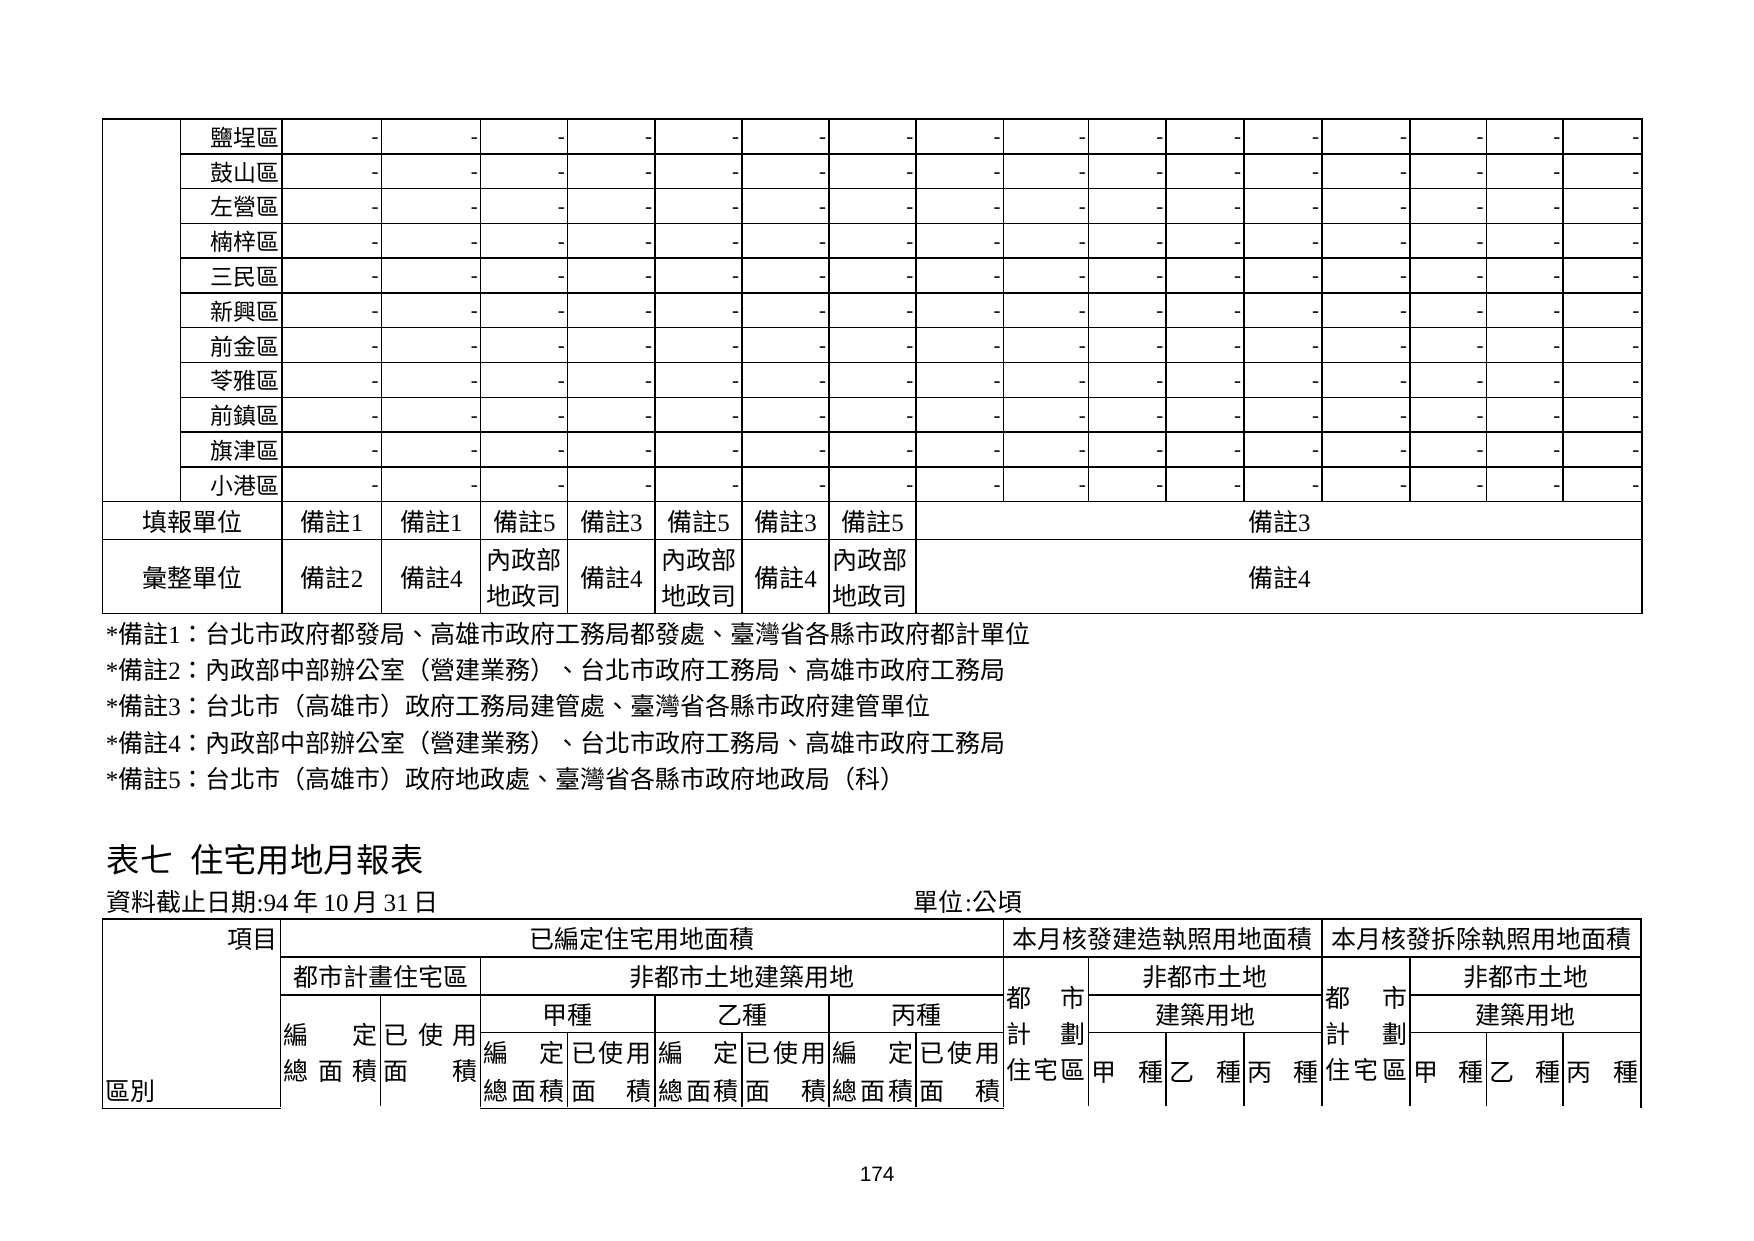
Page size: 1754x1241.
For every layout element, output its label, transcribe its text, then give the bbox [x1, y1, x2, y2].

table_cell - [568, 398, 654, 431]
table_cell - [1323, 433, 1409, 466]
table_cell 填報單位 [103, 502, 281, 539]
table_cell 編定 總面積 [281, 996, 381, 1107]
table_cell - [1487, 259, 1562, 292]
table_cell 備註4 [743, 540, 828, 613]
table_cell 甲種 [481, 996, 654, 1032]
table_cell - [1323, 328, 1409, 362]
table_cell - [283, 224, 381, 257]
table_cell - [1004, 363, 1088, 396]
table_cell - [283, 155, 381, 188]
table_cell *備註5：台北市（高雄市）政府地政處、臺灣省各縣市政府地政局（科） [103, 759, 1642, 796]
table_cell - [1564, 224, 1641, 257]
table_cell - [481, 468, 567, 501]
table_cell - [743, 398, 828, 431]
table_cell - [1089, 363, 1165, 396]
table_header 本月核發建造執照用地面積 [1004, 920, 1321, 956]
table_cell - [1245, 328, 1321, 362]
table_header 本月核發拆除執照用地面積 [1323, 920, 1640, 956]
table_cell [103, 120, 180, 501]
table_cell - [1323, 259, 1409, 292]
table_cell - [743, 259, 828, 292]
table_cell - [1564, 155, 1641, 188]
table_cell 乙種 [1166, 1033, 1244, 1107]
table_cell - [830, 224, 915, 257]
table_cell 備註5 [481, 502, 567, 539]
table_cell 鼓山區 [181, 155, 281, 188]
table_cell - [1167, 363, 1243, 396]
table_cell - [1089, 259, 1165, 292]
table_cell - [1411, 433, 1486, 466]
table_cell 已使用 [568, 1033, 654, 1069]
table_cell - [481, 398, 567, 431]
table_cell - [743, 224, 828, 257]
table_cell - [1564, 363, 1641, 396]
table_cell 備註3 [568, 502, 654, 539]
table_cell 備註5 [830, 502, 915, 539]
table_cell - [1564, 468, 1641, 501]
table_cell - [568, 120, 654, 153]
table_cell - [917, 294, 1003, 327]
text 表七 住宅用地月報表 [106, 834, 1648, 882]
table_cell - [656, 224, 741, 257]
text 資料截止日期:94年10月31日 單位:公頃 [106, 882, 1648, 918]
table_cell - [917, 120, 1003, 153]
table_cell - [568, 155, 654, 188]
table_cell 總面積 [656, 1070, 741, 1107]
table_cell - [382, 259, 480, 292]
table_cell - [568, 294, 654, 327]
table_cell - [283, 398, 381, 431]
table_cell - [382, 468, 480, 501]
table_cell - [1411, 155, 1486, 188]
table_cell 甲種 [1089, 1033, 1166, 1107]
table_cell - [1167, 155, 1243, 188]
table_cell - [382, 189, 480, 222]
table_cell - [743, 120, 828, 153]
table_cell - [1004, 224, 1088, 257]
table_cell 已使用 [743, 1033, 828, 1069]
table_cell - [656, 120, 741, 153]
table_cell 備註4 [568, 540, 654, 613]
table_cell 面積 [743, 1070, 828, 1107]
table_cell 區別 [103, 1070, 196, 1107]
table_cell - [1411, 468, 1486, 501]
table_cell - [1004, 398, 1088, 431]
table_cell 備註4 [382, 540, 480, 613]
table_cell - [481, 363, 567, 396]
table_cell - [1167, 224, 1243, 257]
table_cell - [743, 328, 828, 362]
table_cell 旗津區 [181, 433, 281, 466]
table_cell - [481, 433, 567, 466]
table_cell *備註1：台北市政府都發局、高雄市政府工務局都發處、臺灣省各縣市政府都計單位 [103, 614, 1642, 651]
table_cell - [1245, 120, 1321, 153]
table_cell - [1487, 433, 1562, 466]
table_cell - [830, 120, 915, 153]
table_cell - [1323, 189, 1409, 222]
table_cell - [917, 224, 1003, 257]
table_cell - [656, 398, 741, 431]
table_cell - [917, 259, 1003, 292]
table_cell - [1245, 189, 1321, 222]
table_header [103, 920, 196, 956]
table_cell 小港區 [181, 468, 281, 501]
table_cell - [1004, 294, 1088, 327]
table_cell - [656, 363, 741, 396]
table_cell - [1167, 294, 1243, 327]
table_cell - [481, 224, 567, 257]
table_cell - [1487, 189, 1562, 222]
table_cell - [283, 259, 381, 292]
table_cell - [1323, 224, 1409, 257]
table_cell - [1089, 155, 1165, 188]
table_cell - [656, 328, 741, 362]
table_cell - [481, 189, 567, 222]
table_cell 面積 [568, 1070, 654, 1107]
table_cell - [1089, 120, 1165, 153]
table_cell - [830, 468, 915, 501]
table_cell [196, 956, 280, 994]
table_cell [103, 1032, 196, 1069]
table_cell - [1564, 433, 1641, 466]
table_cell 丙種 [1244, 1033, 1322, 1107]
table_cell - [382, 328, 480, 362]
table_cell - [1245, 155, 1321, 188]
table_cell - [1411, 259, 1486, 292]
table_cell - [1004, 328, 1088, 362]
table_cell - [656, 155, 741, 188]
table_cell - [283, 468, 381, 501]
table_cell - [743, 155, 828, 188]
table_cell - [1411, 328, 1486, 362]
table_cell - [382, 224, 480, 257]
table_cell - [1564, 120, 1641, 153]
table_cell - [917, 398, 1003, 431]
table_cell - [568, 224, 654, 257]
table_cell - [1167, 328, 1243, 362]
table_cell 編定 [656, 1033, 741, 1069]
table_cell - [283, 433, 381, 466]
table_cell - [1564, 328, 1641, 362]
table_cell - [1245, 433, 1321, 466]
table_cell - [1089, 398, 1165, 431]
table_cell - [656, 259, 741, 292]
table_cell 三民區 [181, 259, 281, 292]
table_cell - [1411, 294, 1486, 327]
table_cell - [382, 120, 480, 153]
table_cell - [1004, 189, 1088, 222]
table_cell - [917, 468, 1003, 501]
table_cell - [743, 294, 828, 327]
table_cell - [283, 363, 381, 396]
table_cell - [1089, 294, 1165, 327]
table_cell 苓雅區 [181, 363, 281, 396]
table_cell - [830, 398, 915, 431]
table_cell - [1089, 433, 1165, 466]
table_cell - [568, 363, 654, 396]
table_cell 建築用地 [1089, 996, 1321, 1032]
table_cell - [1245, 363, 1321, 396]
table_cell 總面積 [481, 1070, 567, 1107]
table_cell - [1323, 155, 1409, 188]
table_cell - [1167, 433, 1243, 466]
table_cell - [283, 328, 381, 362]
table_cell 彙整單位 [103, 540, 281, 613]
table_cell - [1487, 294, 1562, 327]
table_cell [196, 1032, 280, 1069]
table_cell - [1245, 294, 1321, 327]
table_cell 前金區 [181, 328, 281, 362]
table_cell [196, 994, 280, 1032]
table_cell [103, 956, 196, 994]
table_cell - [568, 189, 654, 222]
table_cell 內政部 地政司 [481, 540, 567, 613]
table_cell 備註1 [382, 502, 480, 539]
table_cell - [743, 433, 828, 466]
table_cell *備註3：台北市（高雄市）政府工務局建管處、臺灣省各縣市政府建管單位 [103, 687, 1642, 723]
table_cell - [382, 433, 480, 466]
table_cell - [481, 120, 567, 153]
table_cell 編定 [830, 1033, 915, 1069]
table_cell [103, 994, 196, 1032]
table_cell 甲種 [1410, 1033, 1486, 1107]
table_cell - [481, 328, 567, 362]
table_cell - [481, 155, 567, 188]
table_cell - [1089, 189, 1165, 222]
table_cell - [830, 155, 915, 188]
table_cell *備註2：內政部中部辦公室（營建業務）、台北市政府工務局、高雄市政府工務局 [103, 651, 1642, 687]
table_cell - [568, 259, 654, 292]
table_cell - [656, 294, 741, 327]
table_cell - [1004, 468, 1088, 501]
table_cell - [830, 433, 915, 466]
table_cell - [568, 328, 654, 362]
table_cell - [382, 294, 480, 327]
table_cell - [283, 294, 381, 327]
table_cell - [656, 189, 741, 222]
table_cell - [1004, 155, 1088, 188]
table_cell 鹽埕區 [181, 120, 281, 153]
table_cell 非都市土地 [1089, 958, 1321, 994]
table_cell - [1564, 398, 1641, 431]
table_cell - [1004, 120, 1088, 153]
table_cell 備註4 [917, 540, 1641, 613]
table_cell 已使用 [917, 1033, 1003, 1069]
table_cell - [1323, 294, 1409, 327]
table_cell - [1411, 224, 1486, 257]
table_cell - [1487, 468, 1562, 501]
table_cell - [917, 328, 1003, 362]
table_cell - [1167, 468, 1243, 501]
table_cell - [1245, 398, 1321, 431]
table_cell - [1487, 398, 1562, 431]
table_cell 備註1 [283, 502, 381, 539]
table_cell 楠梓區 [181, 224, 281, 257]
table_cell - [656, 433, 741, 466]
table_cell - [1564, 189, 1641, 222]
table_cell - [917, 363, 1003, 396]
table_cell 丙種 [830, 996, 1003, 1032]
table_cell - [283, 189, 381, 222]
table_cell 非都市土地建築用地 [481, 958, 1003, 994]
table_cell 新興區 [181, 294, 281, 327]
table_cell - [1487, 224, 1562, 257]
table_cell - [1004, 259, 1088, 292]
table_cell - [1411, 120, 1486, 153]
table_cell 都市計畫住宅區 [281, 958, 480, 994]
table_cell 丙種 [1563, 1033, 1640, 1107]
table_cell - [1323, 120, 1409, 153]
table_cell - [1487, 328, 1562, 362]
table_cell - [568, 433, 654, 466]
table_cell 左營區 [181, 189, 281, 222]
table_cell - [1167, 398, 1243, 431]
table_cell [196, 1070, 280, 1107]
table_cell 備註5 [656, 502, 741, 539]
table_cell 編定 [481, 1033, 567, 1069]
table_cell - [1089, 468, 1165, 501]
table_cell - [830, 294, 915, 327]
table_cell - [743, 468, 828, 501]
table_cell 總面積 [830, 1070, 915, 1107]
table_cell - [917, 155, 1003, 188]
table_cell - [1167, 120, 1243, 153]
table_cell - [1487, 120, 1562, 153]
table_cell - [382, 398, 480, 431]
table_cell - [568, 468, 654, 501]
table_cell - [917, 433, 1003, 466]
table_cell - [830, 259, 915, 292]
table_cell - [1167, 189, 1243, 222]
table_cell - [917, 189, 1003, 222]
table_cell - [481, 294, 567, 327]
table_cell - [1323, 363, 1409, 396]
table_header 項目 [196, 920, 280, 956]
table_cell - [481, 259, 567, 292]
table_cell - [1089, 224, 1165, 257]
table_header 已編定住宅用地面積 [281, 920, 1003, 956]
table_cell 乙種 [1486, 1033, 1563, 1107]
table_cell - [1245, 224, 1321, 257]
table_cell - [382, 155, 480, 188]
table_cell 建築用地 [1411, 996, 1640, 1032]
table_cell 備註3 [917, 502, 1641, 539]
table_cell - [1089, 328, 1165, 362]
table_cell - [830, 363, 915, 396]
table_cell - [1245, 468, 1321, 501]
table_cell - [1004, 433, 1088, 466]
table_cell 前鎮區 [181, 398, 281, 431]
table_cell 內政部 地政司 [830, 540, 915, 613]
table_cell - [1564, 259, 1641, 292]
table_cell - [830, 189, 915, 222]
table_cell 備註2 [283, 540, 381, 613]
table_cell - [1487, 363, 1562, 396]
table_cell 都市 計劃 住宅區 [1322, 958, 1410, 1107]
table_cell - [656, 468, 741, 501]
table_cell - [1323, 398, 1409, 431]
table_cell 已使用 面積 [381, 996, 480, 1107]
table_cell - [1245, 259, 1321, 292]
table_cell - [743, 363, 828, 396]
table_cell - [1564, 294, 1641, 327]
table_cell *備註4：內政部中部辦公室（營建業務）、台北市政府工務局、高雄市政府工務局 [103, 723, 1642, 759]
table_cell - [1411, 398, 1486, 431]
table_cell - [382, 363, 480, 396]
table_cell - [283, 120, 381, 153]
table_cell - [1487, 155, 1562, 188]
table_cell 乙種 [656, 996, 828, 1032]
table_cell - [1411, 363, 1486, 396]
table_cell - [743, 189, 828, 222]
table_cell 非都市土地 [1411, 958, 1640, 994]
table_cell - [1411, 189, 1486, 222]
table_cell - [1167, 259, 1243, 292]
table_cell 都市 計劃 住宅區 [1004, 958, 1088, 1107]
table_cell - [830, 328, 915, 362]
table_cell - [1323, 468, 1409, 501]
table_cell 內政部 地政司 [656, 540, 741, 613]
table_cell 備註3 [743, 502, 828, 539]
table_cell 面積 [917, 1070, 1003, 1107]
